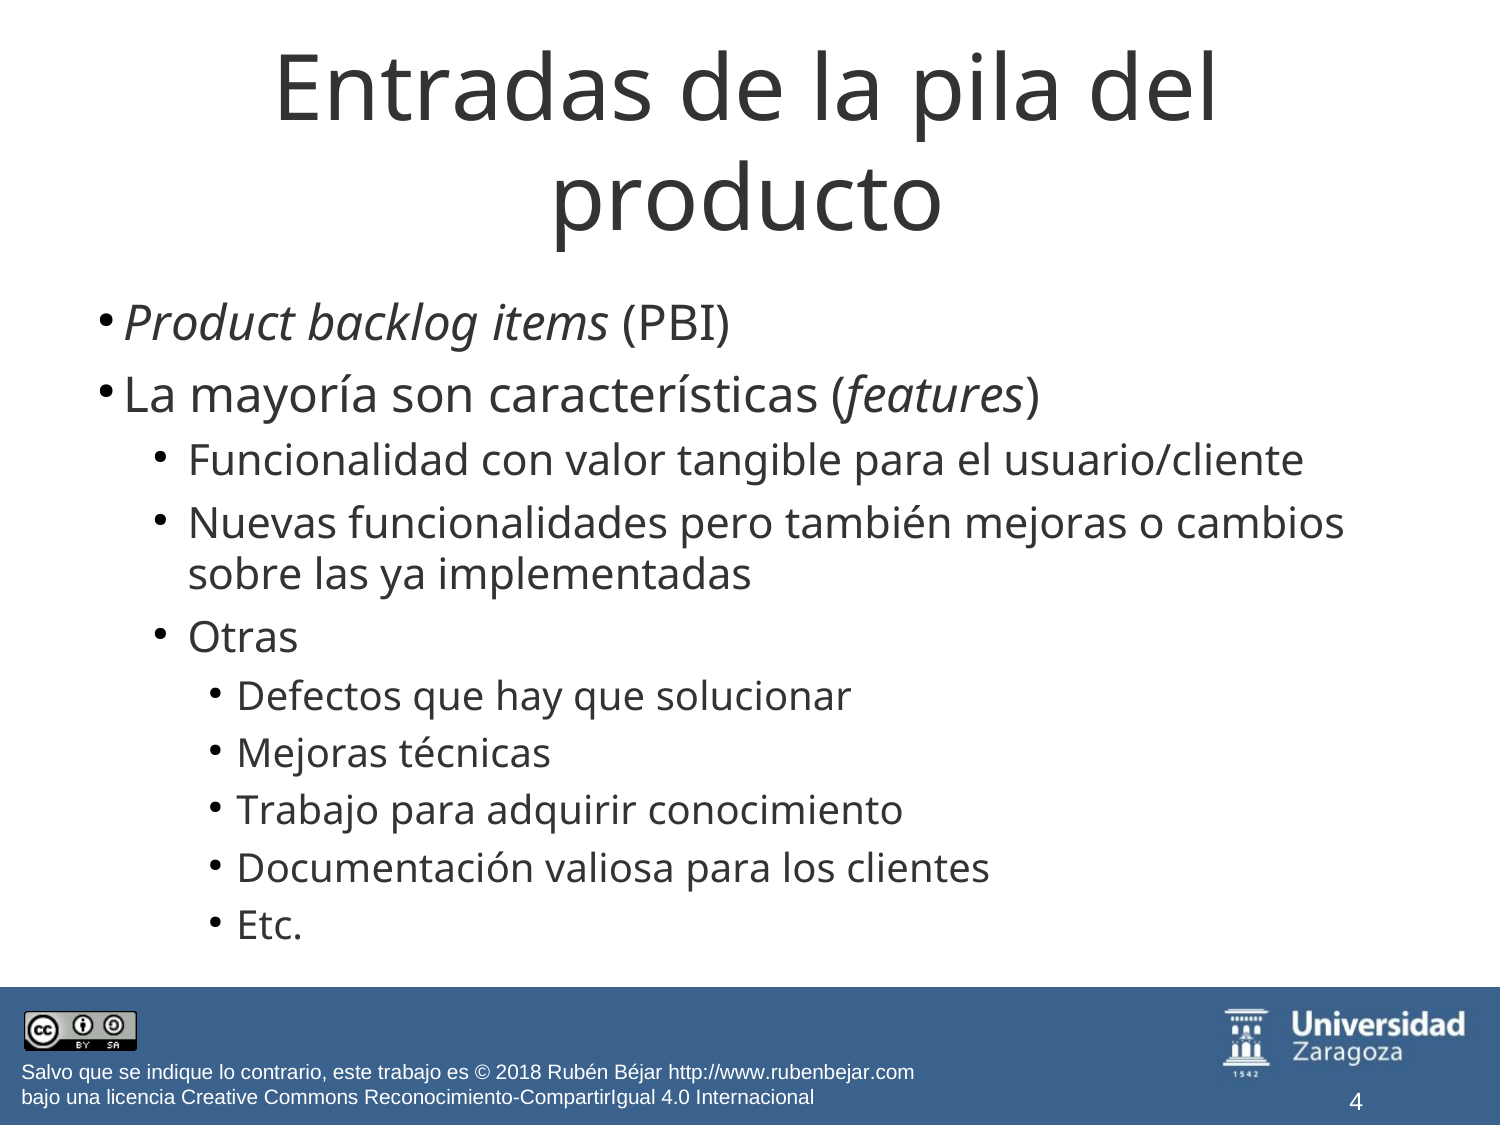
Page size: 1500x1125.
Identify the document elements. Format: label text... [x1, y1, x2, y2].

list Product backlog items (PBI) La mayoría son características (features) Funcionalidad con valor tangible para el usuario/cliente Nuevas funcionalidades pero también mejoras o cambios sobre las ya implementadas Otras Defectos que hay que solucionar Mejoras técnicas Trabajo para adquirir conocimiento Documentación valiosa para los clientes Etc. [82, 283, 1418, 957]
title Entradas de la pila del producto [74, 21, 1420, 257]
picture [0, 987, 1500, 1125]
